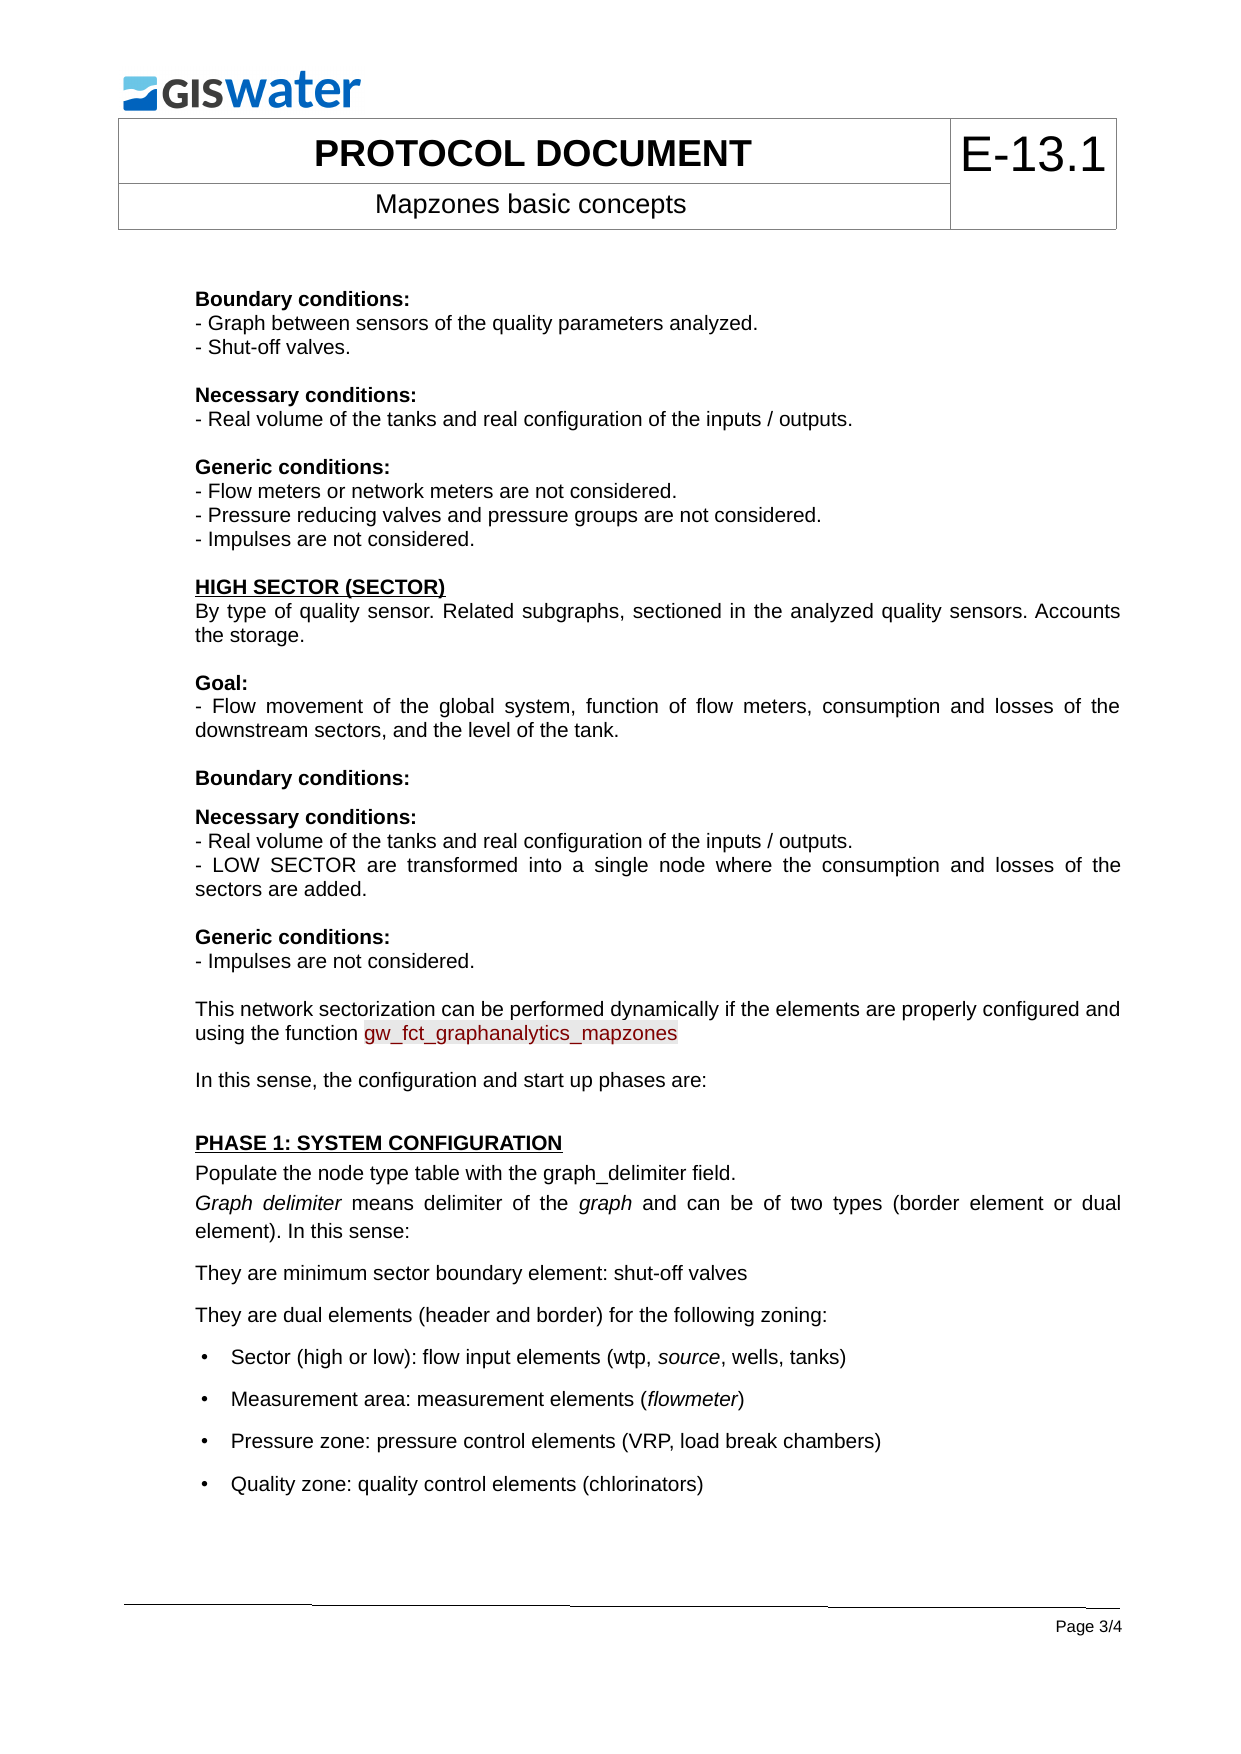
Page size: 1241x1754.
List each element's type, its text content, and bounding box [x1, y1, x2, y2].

text Goal: [195, 646, 1122, 694]
text Boundary conditions: [195, 287, 1122, 311]
list PHASE 1: SYSTEM CONFIGURATION [195, 1131, 1122, 1155]
list Measurement area: measurement elements (flowmeter) [201, 1387, 1122, 1411]
text - Real volume of the tanks and real configuration of the inputs / outputs. [195, 829, 1122, 853]
text - Flow meters or network meters are not considered. [195, 479, 1122, 503]
list Sector (high or low): flow input elements (wtp, source, wells, tanks) [201, 1345, 1122, 1369]
text By type of quality sensor. Related subgraphs, sectioned in the analyzed quality sensors. Accounts the storage. [195, 598, 1122, 646]
text Generic conditions: [195, 901, 1122, 948]
list They are dual elements (header and border) for the following zoning: [183, 1303, 1122, 1327]
picture [119, 66, 365, 115]
text HIGH SECTOR (SECTOR) [195, 551, 1122, 598]
text - Pressure reducing valves and pressure groups are not considered. [195, 503, 1122, 527]
list They are minimum sector boundary element: shut-off valves [195, 1261, 1122, 1285]
list Graph delimiter means delimiter of the graph and can be of two types (border element or dual element). In this sense: [195, 1191, 1122, 1243]
text - Impulses are not considered. [195, 948, 1122, 972]
text - Real volume of the tanks and real configuration of the inputs / outputs. [195, 407, 1122, 431]
text - LOW SECTOR are transformed into a single node where the consumption and losses of the sectors are added. [195, 853, 1122, 901]
list Populate the node type table with the graph_delimiter field. [195, 1161, 1122, 1185]
text Necessary conditions: [195, 359, 1122, 407]
text Necessary conditions: [195, 805, 1122, 829]
text - Shut-off valves. [195, 335, 1122, 359]
text - Impulses are not considered. [195, 527, 1122, 551]
text Generic conditions: [195, 431, 1122, 479]
list Quality zone: quality control elements (chlorinators) [201, 1471, 821, 1496]
text This network sectorization can be performed dynamically if the elements are properly configured and using the function gw_fct_graphanalytics_mapzones In this sense, the configuration and start up phases are: [195, 972, 1122, 1092]
text - Flow movement of the global system, function of flow meters, consumption and losses of the downstream sectors, and the level of the tank. [195, 694, 1122, 742]
text - Graph between sensors of the quality parameters analyzed. [195, 311, 1122, 335]
text Boundary conditions: [195, 742, 1122, 790]
list Pressure zone: pressure control elements (VRP, load break chambers) [201, 1429, 1122, 1453]
